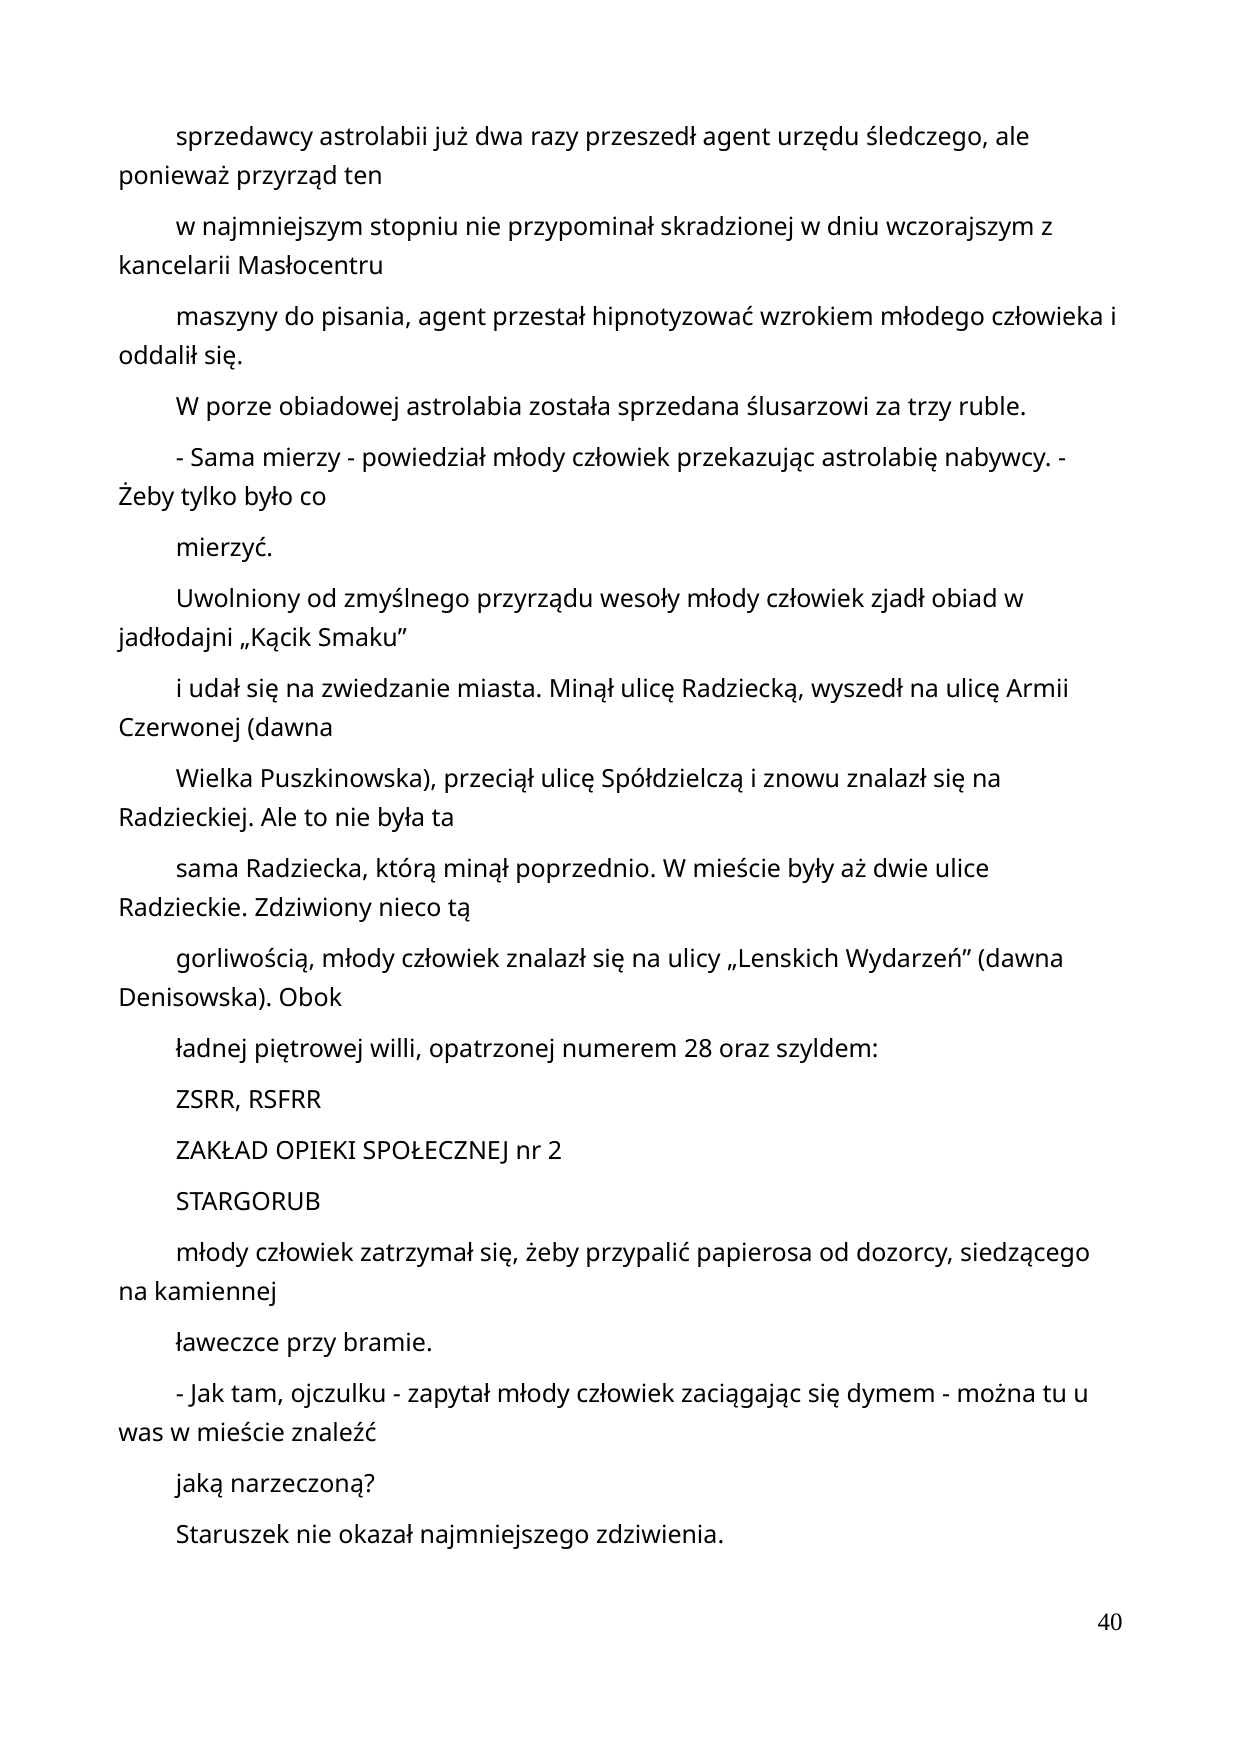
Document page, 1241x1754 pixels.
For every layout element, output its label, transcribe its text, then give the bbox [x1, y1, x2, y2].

text ZSRR, RSFRR [118, 1082, 1122, 1116]
text ławeczce przy bramie. [118, 1325, 1122, 1359]
text ładnej piętrowej willi, opatrzonej numerem 28 oraz szyldem: [118, 1031, 1122, 1065]
text ZAKŁAD OPIEKI SPOŁECZNEJ nr 2 [118, 1133, 1122, 1167]
text mierzyć. [118, 529, 1122, 563]
text w najmniejszym stopniu nie przypominał skradzionej w dniu wczorajszym z kancelarii Masłocentru [118, 208, 1122, 281]
text maszyny do pisania, agent przestał hipnotyzować wzrokiem młodego człowieka i oddalił się. [118, 298, 1122, 372]
text STARGORUB [118, 1184, 1122, 1218]
text Uwolniony od zmyślnego przyrządu wesoły młody człowiek zjadł obiad w jadłodajni „Kącik Smaku” [118, 580, 1122, 654]
text młody człowiek zatrzymał się, żeby przypalić papierosa od dozorcy, siedzącego na kamiennej [118, 1235, 1122, 1308]
text gorliwością, młody człowiek znalazł się na ulicy „Lenskich Wydarzeń” (dawna Denisowska). Obok [118, 941, 1122, 1014]
text W porze obiadowej astrolabia została sprzedana ślusarzowi za trzy ruble. [118, 388, 1122, 422]
text sama Radziecka, którą minął poprzednio. W mieście były aż dwie ulice Radzieckie. Zdziwiony nieco tą [118, 851, 1122, 924]
text sprzedawcy astrolabii już dwa razy przeszedł agent urzędu śledczego, ale ponieważ przyrząd ten [118, 118, 1122, 191]
text i udał się na zwiedzanie miasta. Minął ulicę Radziecką, wyszedł na ulicę Armii Czerwonej (dawna [118, 671, 1122, 744]
text - Jak tam, ojczulku - zapytał młody człowiek zaciągając się dymem - można tu u was w mieście znaleźć [118, 1376, 1122, 1449]
text - Sama mierzy - powiedział młody człowiek przekazując astrolabię nabywcy. - Żeby tylko było co [118, 439, 1122, 513]
text jaką narzeczoną? [118, 1466, 1122, 1500]
text Staruszek nie okazał najmniejszego zdziwienia. [118, 1517, 1122, 1551]
text Wielka Puszkinowska), przeciął ulicę Spółdzielczą i znowu znalazł się na Radzieckiej. Ale to nie była ta [118, 761, 1122, 834]
